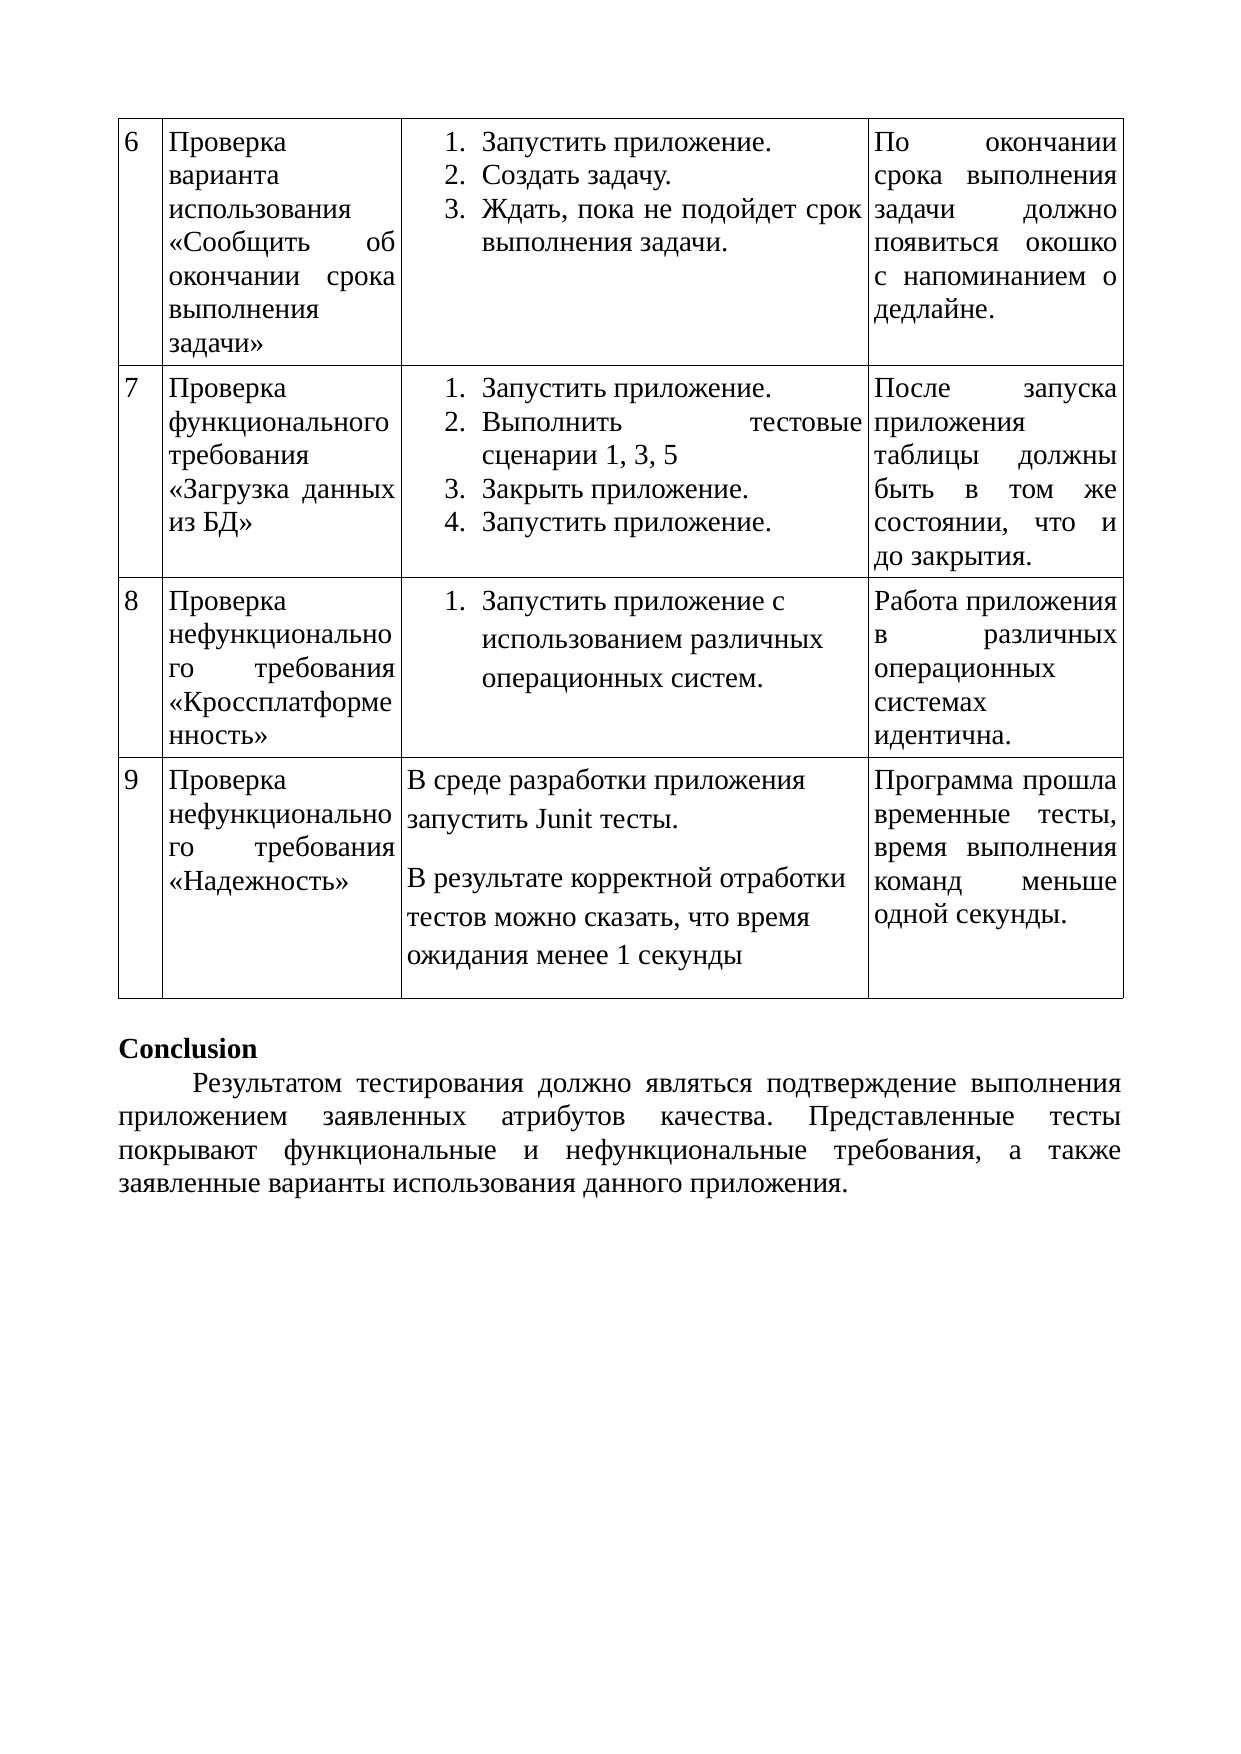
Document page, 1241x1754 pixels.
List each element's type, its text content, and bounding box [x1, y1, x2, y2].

table_cell Программа прошла временные тесты, время выполнения команд меньше одной секунды. [869, 758, 1123, 997]
table_cell Запустить приложение. Создать задачу. Ждать, пока не подойдет срок выполнения задачи. [402, 119, 868, 364]
table_cell 7 [119, 366, 162, 577]
table_cell 8 [119, 578, 162, 757]
table_cell 6 [119, 119, 162, 364]
table_cell Проверка функционального требования «Загрузка данных из БД» [163, 366, 401, 577]
table_cell Запустить приложение с использованием различных операционных систем. [402, 578, 868, 757]
table_cell По окончании срока выполнения задачи должно появиться окошко с напоминанием о дедлайне. [869, 119, 1123, 364]
table_cell Запустить приложение. Выполнить тестовые сценарии 1, 3, 5 Закрыть приложение. Запустить приложение. [402, 366, 868, 577]
table_cell Проверка нефункционального требования «Надежность» [163, 758, 401, 997]
table_cell Проверка варианта использования «Сообщить об окончании срока выполнения задачи» [163, 119, 401, 364]
table_cell Работа приложения в различных операционных системах идентична. [869, 578, 1123, 757]
text Результатом тестирования должно являться подтверждение выполнения приложением заявленных атрибутов качества. Представленные тесты покрывают функциональные и нефункциональные требования, а также заявленные варианты использования данного приложения. [118, 1065, 1122, 1199]
table_cell Проверка нефункционального требования «Кроссплатформенность» [163, 578, 401, 757]
table_cell После запуска приложения таблицы должны быть в том же состоянии, что и до закрытия. [869, 366, 1123, 577]
table_cell 9 [119, 758, 162, 997]
text Conclusion [118, 1031, 1122, 1065]
table_cell В среде разработки приложения запустить Junit тесты. В результате корректной отработки тестов можно сказать, что время ожидания менее 1 секунды [402, 758, 868, 997]
